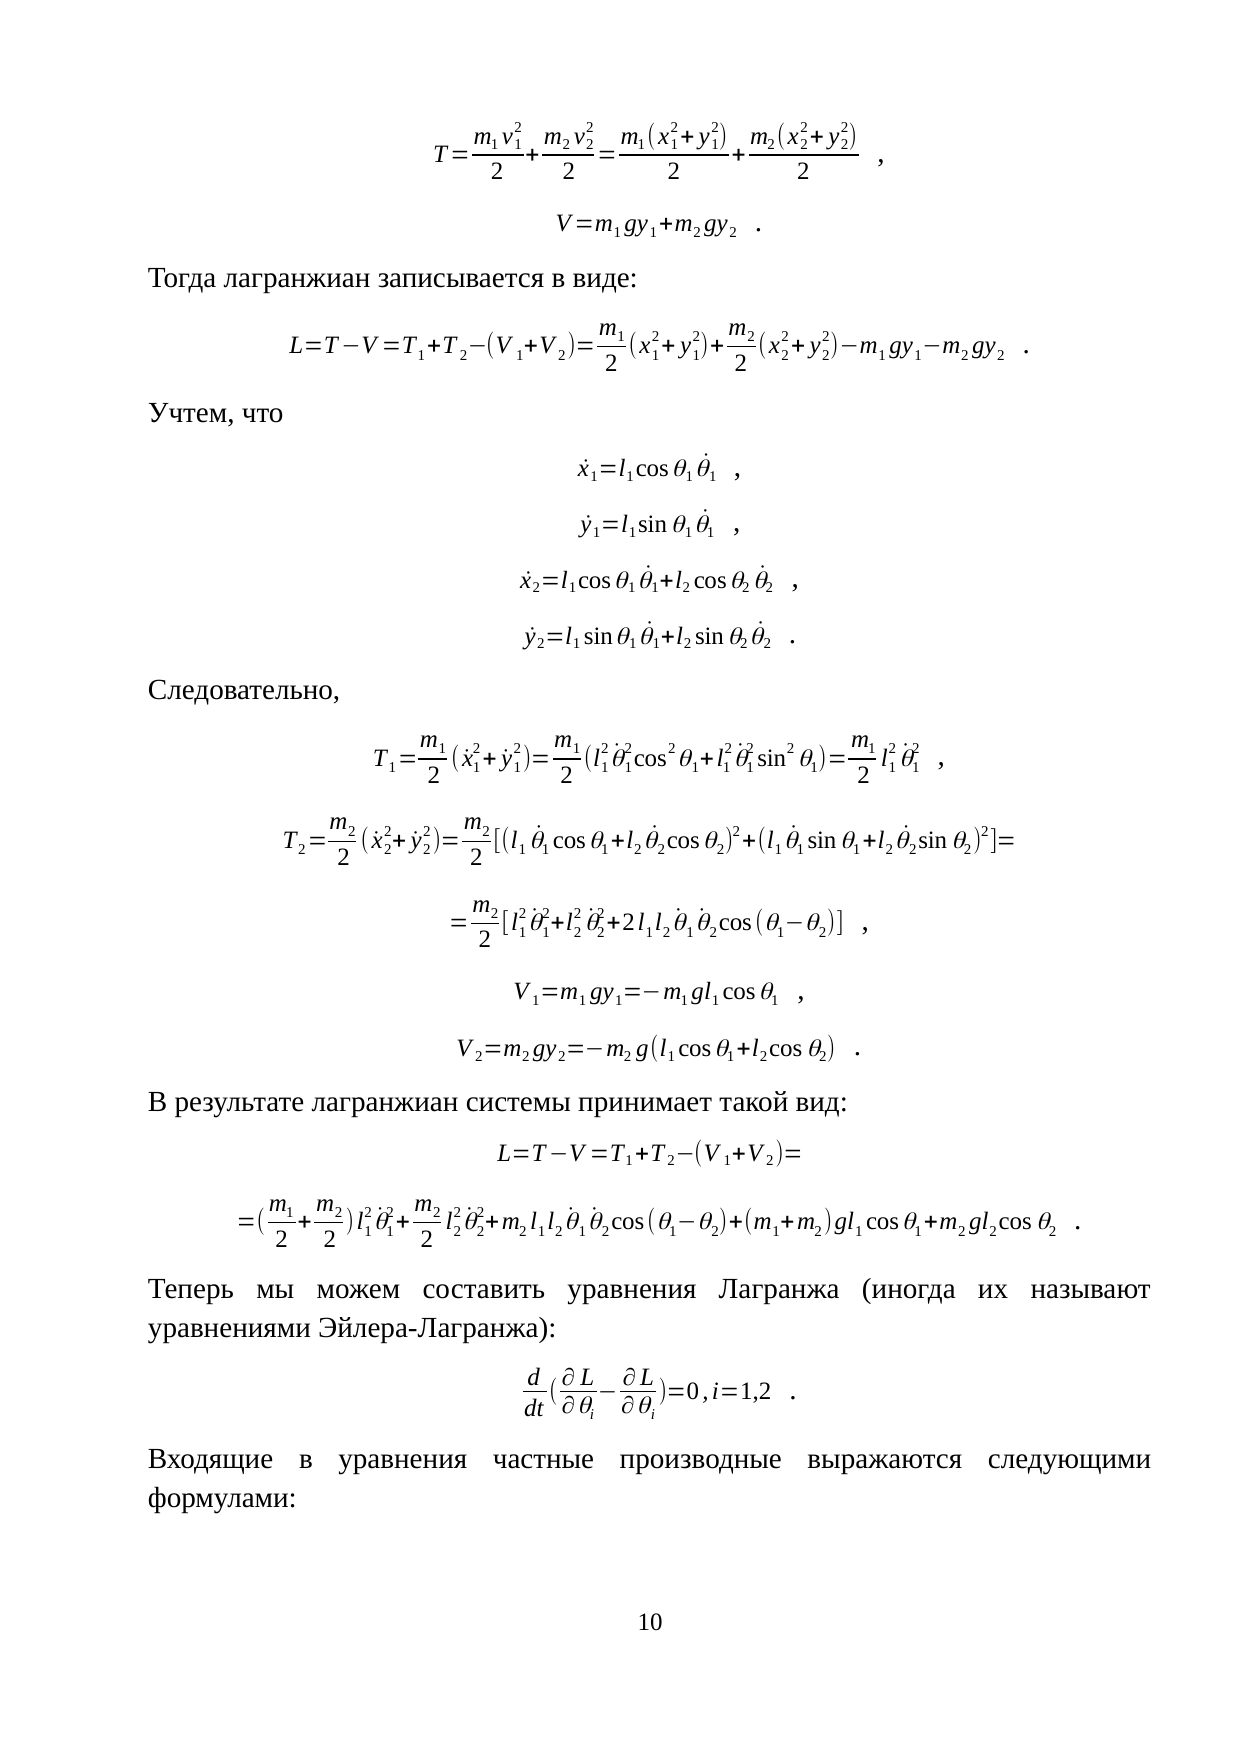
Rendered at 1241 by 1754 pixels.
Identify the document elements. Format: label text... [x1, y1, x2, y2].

text , [148, 726, 1152, 788]
text Теперь мы можем составить уравнения Лагранжа (иногда их называют уравнениями Эйлера-Лагранжа): [148, 1271, 1152, 1343]
text , [148, 118, 1152, 184]
text , [148, 504, 1152, 541]
text , [148, 972, 1152, 1009]
text В результате лагранжиан системы принимает такой вид: [148, 1084, 1152, 1118]
text Следовательно, [148, 672, 1152, 706]
text , [148, 561, 1152, 597]
text . [148, 1028, 1152, 1065]
text Тогда лагранжиан записывается в виде: [148, 260, 1152, 294]
text . [148, 313, 1152, 376]
text , [148, 890, 1152, 953]
text , [148, 449, 1152, 485]
text . [148, 616, 1152, 653]
text Входящие в уравнения частные производные выражаются следующими формулами: [148, 1442, 1152, 1514]
text . [148, 1189, 1152, 1252]
text Учтем, что [148, 396, 1152, 429]
text . [148, 1363, 1152, 1422]
text . [148, 204, 1152, 241]
